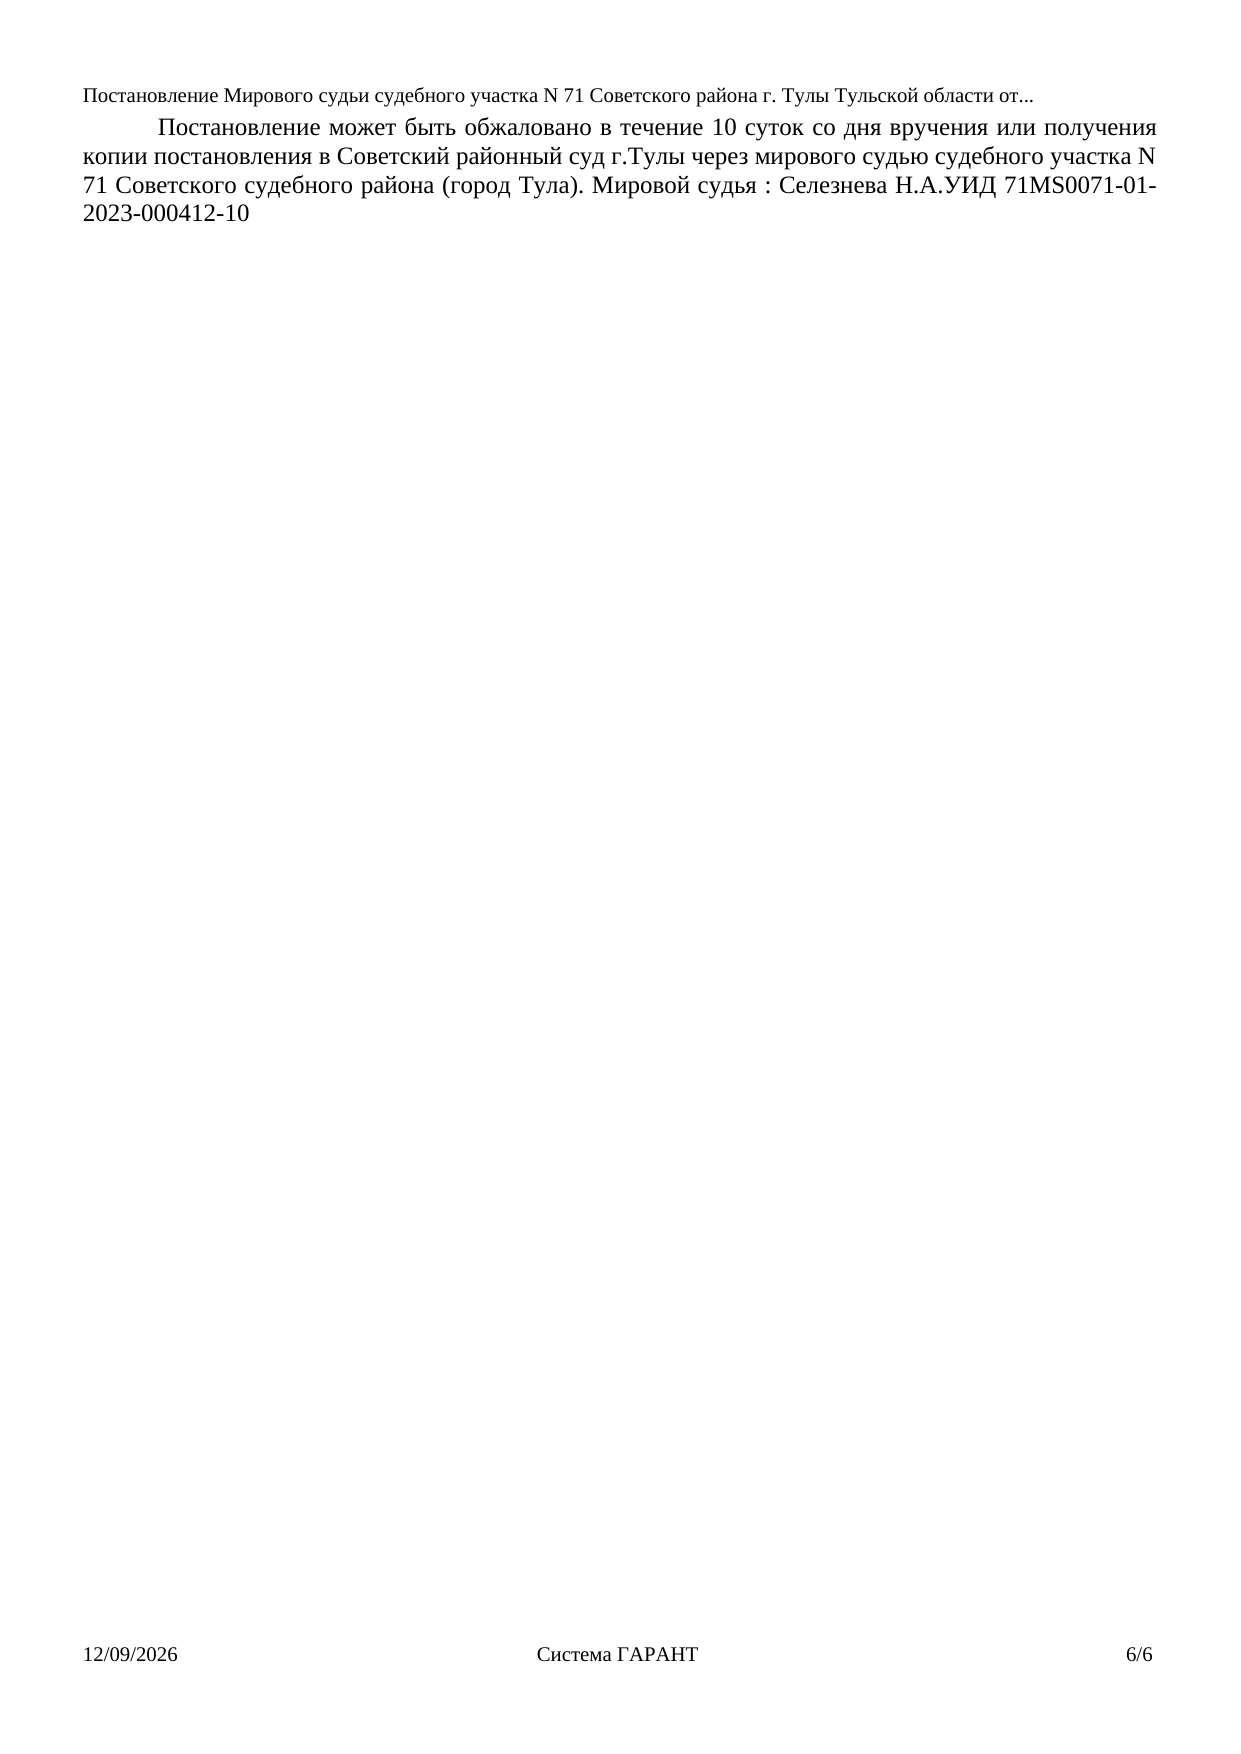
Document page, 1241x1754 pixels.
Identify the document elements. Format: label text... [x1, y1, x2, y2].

text Постановление может быть обжаловано в течение 10 суток со дня вручения или получения копии постановления в Советский районный суд г.Тулы через мирового судью судебного участка N 71 Советского судебного района (город Тула). Мировой судья : Селезнева Н.А.УИД 71MS0071-01-2023-000412-10 [83, 112, 1157, 227]
